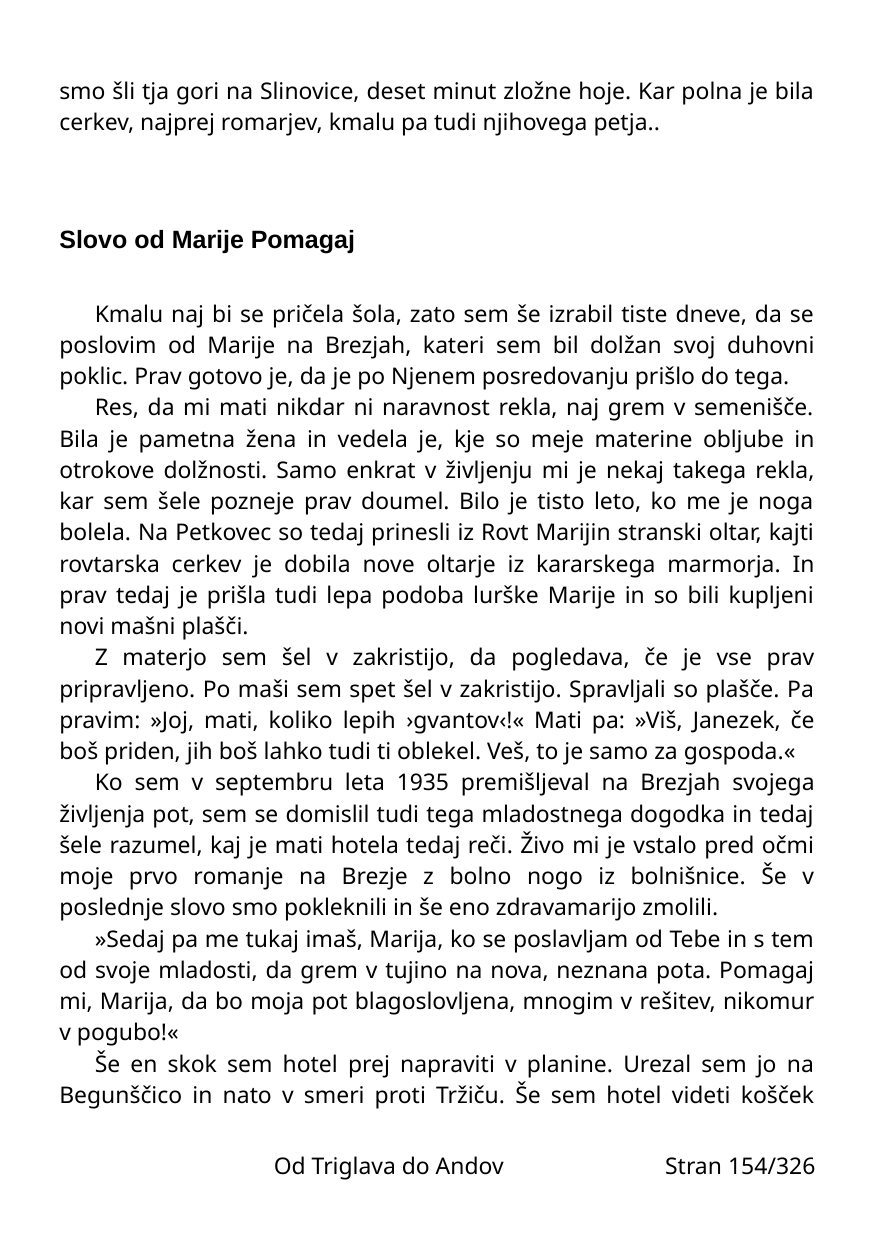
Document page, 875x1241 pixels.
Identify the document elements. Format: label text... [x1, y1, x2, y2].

text Z materjo sem šel v zakristijo, da pogledava, če je vse prav pripravljeno. Po maši sem spet šel v zakristijo. Spravljali so plašče. Pa pravim: »Joj, mati, koliko lepih ›gvantov‹!« Mati pa: »Viš, Janezek, če boš priden, jih boš lahko tudi ti oblekel. Veš, to je samo za gospoda.« [59, 641, 815, 766]
text Ko sem v septembru leta 1935 premišljeval na Brezjah svojega življenja pot, sem se domislil tudi tega mladostnega dogodka in tedaj šele razumel, kaj je mati hotela tedaj reči. Živo mi je vstalo pred očmi moje prvo romanje na Brezje z bolno nogo iz bolnišnice. Še v poslednje slovo smo pokleknili in še eno zdravamarijo zmolili. [59, 766, 815, 922]
text »Sedaj pa me tukaj imaš, Marija, ko se poslavljam od Tebe in s tem od svoje mladosti, da grem v tujino na nova, neznana pota. Pomagaj mi, Marija, da bo moja pot blagoslovljena, mnogim v rešitev, nikomur v pogubo!« [59, 922, 815, 1047]
text smo šli tja gori na Slinovice, deset minut zložne hoje. Kar polna je bila cerkev, najprej romarjev, kmalu pa tudi njihovega petja.. [59, 75, 815, 137]
text Kmalu naj bi se pričela šola, zato sem še izrabil tiste dneve, da se poslovim od Marije na Brezjah, kateri sem bil dolžan svoj duhovni poklic. Prav gotovo je, da je po Njenem posredovanju prišlo do tega. [59, 297, 815, 391]
text Še en skok sem hotel prej napraviti v planine. Urezal sem jo na Begunščico in nato v smeri proti Tržiču. Še sem hotel videti košček [59, 1047, 815, 1110]
text Res, da mi mati nikdar ni naravnost rekla, naj grem v semenišče. Bila je pametna žena in vedela je, kje so meje materine obljube in otrokove dolžnosti. Samo enkrat v življenju mi je nekaj takega rekla, kar sem šele pozneje prav doumel. Bilo je tisto leto, ko me je noga bolela. Na Petkovec so tedaj prinesli iz Rovt Marijin stranski oltar, kajti rovtarska cerkev je dobila nove oltarje iz kararskega marmorja. In prav tedaj je prišla tudi lepa podoba lurške Marije in so bili kupljeni novi mašni plašči. [59, 391, 815, 641]
subtitle Slovo od Marije Pomagaj [59, 225, 815, 254]
